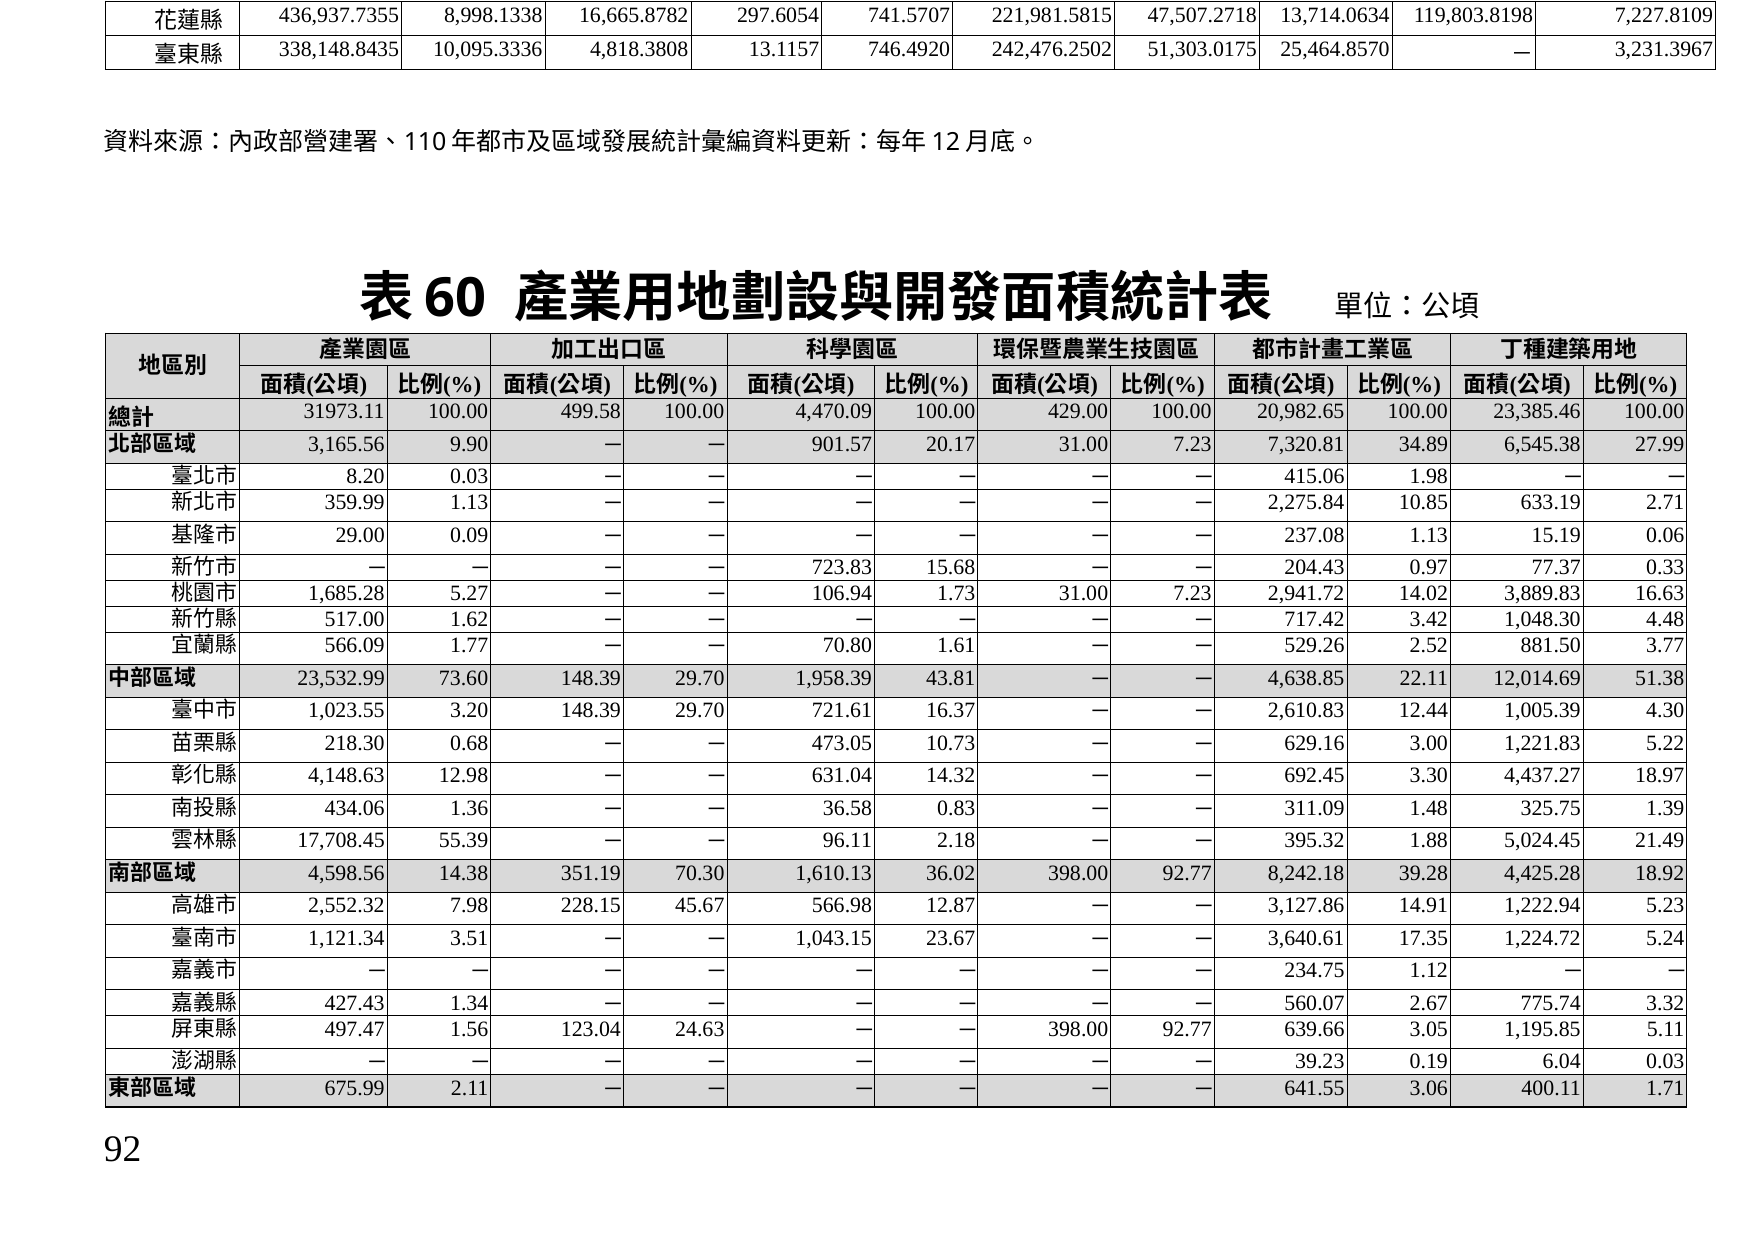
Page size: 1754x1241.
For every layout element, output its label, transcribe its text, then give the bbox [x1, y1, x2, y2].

table_cell 39.28 [1348, 860, 1450, 892]
table_cell 4,470.09 [728, 399, 874, 430]
table_cell 631.04 [728, 763, 874, 794]
table_cell ─ [978, 925, 1110, 957]
table_cell 3,640.61 [1215, 925, 1347, 957]
table_cell ─ [1584, 958, 1686, 989]
table_cell 5.22 [1584, 730, 1686, 762]
table_cell 4,148.63 [240, 763, 387, 794]
table_cell 633.19 [1451, 490, 1583, 521]
table_cell ─ [491, 1075, 623, 1106]
table_cell ─ [624, 828, 727, 859]
table_cell ─ [728, 1049, 874, 1074]
table_cell 415.06 [1215, 464, 1347, 489]
table_cell 499.58 [491, 399, 623, 430]
table_cell 4,598.56 [240, 860, 387, 892]
table_cell 1.13 [388, 490, 490, 521]
table_cell 1,610.13 [728, 860, 874, 892]
table_cell 100.00 [1584, 399, 1686, 430]
table_cell ─ [978, 522, 1110, 554]
table_cell ─ [491, 490, 623, 521]
table_cell 31.00 [978, 431, 1110, 463]
table_cell 14.32 [875, 763, 977, 794]
table_cell 比例(%) [1584, 366, 1686, 398]
table_cell ─ [1111, 555, 1214, 580]
table_cell 1.48 [1348, 795, 1450, 827]
table_cell 3,889.83 [1451, 581, 1583, 606]
table_cell 427.43 [240, 990, 387, 1015]
table_header 加工出口區 [491, 334, 727, 365]
table_cell 0.33 [1584, 555, 1686, 580]
table_cell 746.4920 [822, 36, 952, 69]
table_cell 73.60 [388, 665, 490, 697]
table_cell 1.62 [388, 607, 490, 632]
table_cell 22.11 [1348, 665, 1450, 697]
table_cell 1,221.83 [1451, 730, 1583, 762]
table_cell 0.68 [388, 730, 490, 762]
subtitle 資料來源：內政部營建署、110年都市及區域發展統計彙編資料更新：每年12月底。 [103, 70, 1639, 183]
table_cell 面積(公頃) [491, 366, 623, 398]
table_cell ─ [875, 522, 977, 554]
table_cell 741.5707 [822, 2, 952, 35]
table_cell 5,024.45 [1451, 828, 1583, 859]
table_cell 3.20 [388, 698, 490, 729]
table_cell 473.05 [728, 730, 874, 762]
table_cell 13.1157 [692, 36, 821, 69]
table_cell 2.11 [388, 1075, 490, 1106]
table_cell ─ [491, 581, 623, 606]
table_cell 12.98 [388, 763, 490, 794]
table_cell ─ [491, 925, 623, 957]
table_cell ─ [1111, 665, 1214, 697]
table_cell 1,023.55 [240, 698, 387, 729]
table_cell 6.04 [1451, 1049, 1583, 1074]
table_cell ─ [1111, 795, 1214, 827]
table_cell 96.11 [728, 828, 874, 859]
table_cell ─ [1111, 633, 1214, 664]
table_cell 彰化縣 [106, 763, 239, 794]
table_cell 比例(%) [624, 366, 727, 398]
table_cell 新北市 [106, 490, 239, 521]
table_cell 宜蘭縣 [106, 633, 239, 664]
table_cell 1.71 [1584, 1075, 1686, 1106]
table_cell 3.42 [1348, 607, 1450, 632]
table_cell ─ [978, 730, 1110, 762]
table_cell 中部區域 [106, 665, 239, 697]
table_cell 14.38 [388, 860, 490, 892]
table_cell 566.98 [728, 893, 874, 924]
table_cell ─ [491, 730, 623, 762]
table_cell ─ [491, 763, 623, 794]
table_cell 641.55 [1215, 1075, 1347, 1106]
subtitle 表60 產業用地劃設與開發面積統計表 單位：公頃 [103, 258, 1639, 333]
table_cell ─ [728, 490, 874, 521]
table_cell ─ [875, 1049, 977, 1074]
table_cell 1.34 [388, 990, 490, 1015]
table_cell ─ [728, 464, 874, 489]
table_cell 8,998.1338 [402, 2, 545, 35]
table_cell 338,148.8435 [240, 36, 401, 69]
table_cell 花蓮縣 [106, 2, 239, 35]
table_cell 25,464.8570 [1260, 36, 1392, 69]
table_cell 1,121.34 [240, 925, 387, 957]
table_cell 5.23 [1584, 893, 1686, 924]
table_cell 面積(公頃) [240, 366, 387, 398]
table_cell ─ [978, 1049, 1110, 1074]
table_cell 29.00 [240, 522, 387, 554]
table_cell 比例(%) [1348, 366, 1450, 398]
table_cell ─ [1111, 958, 1214, 989]
table_cell 12.87 [875, 893, 977, 924]
table_cell ─ [1111, 464, 1214, 489]
table_cell 106.94 [728, 581, 874, 606]
table_cell 723.83 [728, 555, 874, 580]
table_cell 苗栗縣 [106, 730, 239, 762]
table_cell 400.11 [1451, 1075, 1583, 1106]
table_cell 100.00 [1111, 399, 1214, 430]
table_cell 497.47 [240, 1016, 387, 1048]
table_cell ─ [1451, 464, 1583, 489]
table_cell 4,437.27 [1451, 763, 1583, 794]
table_cell 4,638.85 [1215, 665, 1347, 697]
table_cell 3.00 [1348, 730, 1450, 762]
table_cell ─ [978, 464, 1110, 489]
table_cell ─ [1111, 893, 1214, 924]
table_cell 881.50 [1451, 633, 1583, 664]
table_cell ─ [388, 555, 490, 580]
table_cell 311.09 [1215, 795, 1347, 827]
table_cell 2,275.84 [1215, 490, 1347, 521]
table_cell ─ [1111, 925, 1214, 957]
table_cell ─ [624, 958, 727, 989]
table_cell 148.39 [491, 665, 623, 697]
table_cell 1.56 [388, 1016, 490, 1048]
table_cell 2,610.83 [1215, 698, 1347, 729]
table_cell 1,222.94 [1451, 893, 1583, 924]
table_cell 1,043.15 [728, 925, 874, 957]
table_cell ─ [728, 958, 874, 989]
table_cell ─ [1111, 990, 1214, 1015]
table_cell 23.67 [875, 925, 977, 957]
table_cell ─ [1111, 1075, 1214, 1106]
table_cell 5.11 [1584, 1016, 1686, 1048]
table_cell 高雄市 [106, 893, 239, 924]
table_cell 7,227.8109 [1536, 2, 1715, 35]
table_cell 7.23 [1111, 581, 1214, 606]
table_cell 17,708.45 [240, 828, 387, 859]
table_cell 2.52 [1348, 633, 1450, 664]
table_cell 20,982.65 [1215, 399, 1347, 430]
table_cell 148.39 [491, 698, 623, 729]
table_cell 0.19 [1348, 1049, 1450, 1074]
table_cell 20.17 [875, 431, 977, 463]
table_cell ─ [624, 925, 727, 957]
table_cell 東部區域 [106, 1075, 239, 1106]
table_cell 14.91 [1348, 893, 1450, 924]
table_cell 692.45 [1215, 763, 1347, 794]
table_cell 5.24 [1584, 925, 1686, 957]
table_cell 2.67 [1348, 990, 1450, 1015]
table_cell 14.02 [1348, 581, 1450, 606]
table_cell 29.70 [624, 665, 727, 697]
table_cell ─ [978, 763, 1110, 794]
table_cell 325.75 [1451, 795, 1583, 827]
table_cell ─ [1111, 730, 1214, 762]
table_cell 3.51 [388, 925, 490, 957]
table_cell 51.38 [1584, 665, 1686, 697]
table_cell 4,818.3808 [546, 36, 691, 69]
table_cell 3.77 [1584, 633, 1686, 664]
table_cell ─ [491, 607, 623, 632]
table_cell ─ [978, 795, 1110, 827]
table_cell 1.13 [1348, 522, 1450, 554]
table_header 產業園區 [240, 334, 490, 365]
table_cell 234.75 [1215, 958, 1347, 989]
table_cell 雲林縣 [106, 828, 239, 859]
table_cell ─ [491, 1049, 623, 1074]
table_cell 新竹縣 [106, 607, 239, 632]
table_cell 43.81 [875, 665, 977, 697]
table_cell 0.03 [1584, 1049, 1686, 1074]
table_cell 29.70 [624, 698, 727, 729]
table_cell ─ [491, 431, 623, 463]
table_cell 398.00 [978, 860, 1110, 892]
table_cell ─ [1451, 958, 1583, 989]
table_cell 3,127.86 [1215, 893, 1347, 924]
table_cell ─ [875, 490, 977, 521]
table_cell 4.30 [1584, 698, 1686, 729]
table_cell ─ [491, 555, 623, 580]
table_cell 1,685.28 [240, 581, 387, 606]
table_cell 901.57 [728, 431, 874, 463]
table_cell ─ [978, 555, 1110, 580]
table_cell 237.08 [1215, 522, 1347, 554]
table_cell ─ [240, 555, 387, 580]
table_cell 7.98 [388, 893, 490, 924]
table_cell 0.06 [1584, 522, 1686, 554]
table_cell 1,224.72 [1451, 925, 1583, 957]
table_cell 2.71 [1584, 490, 1686, 521]
table_cell 639.66 [1215, 1016, 1347, 1048]
table_cell ─ [978, 490, 1110, 521]
table_cell 23,385.46 [1451, 399, 1583, 430]
table_cell 123.04 [491, 1016, 623, 1048]
table_cell 7.23 [1111, 431, 1214, 463]
table_cell ─ [1111, 698, 1214, 729]
table_cell ─ [624, 431, 727, 463]
table_cell 9.90 [388, 431, 490, 463]
table_header 科學園區 [728, 334, 977, 365]
table_cell 2,552.32 [240, 893, 387, 924]
table_cell 1.98 [1348, 464, 1450, 489]
table_cell ─ [875, 958, 977, 989]
table_cell ─ [624, 633, 727, 664]
table_cell 5.27 [388, 581, 490, 606]
table_cell 39.23 [1215, 1049, 1347, 1074]
table_cell ─ [875, 607, 977, 632]
table_cell 398.00 [978, 1016, 1110, 1048]
table_cell 比例(%) [1111, 366, 1214, 398]
table_cell 臺東縣 [106, 36, 239, 69]
table_cell 0.97 [1348, 555, 1450, 580]
table_cell 436,937.7355 [240, 2, 401, 35]
table_cell ─ [240, 1049, 387, 1074]
table_cell 36.02 [875, 860, 977, 892]
table_cell 775.74 [1451, 990, 1583, 1015]
table_cell 45.67 [624, 893, 727, 924]
table_cell 南投縣 [106, 795, 239, 827]
table_cell 560.07 [1215, 990, 1347, 1015]
table_cell 8.20 [240, 464, 387, 489]
table_cell 1,195.85 [1451, 1016, 1583, 1048]
table_cell 3,165.56 [240, 431, 387, 463]
table_cell ─ [728, 607, 874, 632]
table_cell 臺北市 [106, 464, 239, 489]
table_cell 10,095.3336 [402, 36, 545, 69]
table_cell 1.77 [388, 633, 490, 664]
table_cell 總計 [106, 399, 239, 430]
table_cell 桃園市 [106, 581, 239, 606]
table_cell 517.00 [240, 607, 387, 632]
table_cell ─ [875, 990, 977, 1015]
table_cell ─ [388, 1049, 490, 1074]
table_cell 434.06 [240, 795, 387, 827]
table_cell 18.97 [1584, 763, 1686, 794]
table_cell 717.42 [1215, 607, 1347, 632]
table_cell 100.00 [1348, 399, 1450, 430]
table_cell ─ [978, 1075, 1110, 1106]
table_cell 429.00 [978, 399, 1110, 430]
table_cell 100.00 [624, 399, 727, 430]
table_cell 1.61 [875, 633, 977, 664]
table_cell ─ [388, 958, 490, 989]
table_cell 1.12 [1348, 958, 1450, 989]
table_cell 面積(公頃) [728, 366, 874, 398]
table_cell ─ [978, 828, 1110, 859]
table_cell 臺南市 [106, 925, 239, 957]
table_cell ─ [978, 665, 1110, 697]
table_cell 15.19 [1451, 522, 1583, 554]
table_cell ─ [728, 990, 874, 1015]
table_cell 7,320.81 [1215, 431, 1347, 463]
table_cell 3,231.3967 [1536, 36, 1715, 69]
table_cell ─ [1111, 522, 1214, 554]
table_cell 27.99 [1584, 431, 1686, 463]
table_cell 92.77 [1111, 860, 1214, 892]
table_cell 比例(%) [875, 366, 977, 398]
table_cell ─ [624, 464, 727, 489]
table_cell 92.77 [1111, 1016, 1214, 1048]
table_cell ─ [1111, 607, 1214, 632]
table_cell 1.88 [1348, 828, 1450, 859]
table_cell 218.30 [240, 730, 387, 762]
table_cell 17.35 [1348, 925, 1450, 957]
table_cell 2.18 [875, 828, 977, 859]
table_header 地區別 [106, 334, 239, 398]
table_cell 31.00 [978, 581, 1110, 606]
table_cell 2,941.72 [1215, 581, 1347, 606]
table_cell 10.73 [875, 730, 977, 762]
table_cell 529.26 [1215, 633, 1347, 664]
table_cell 242,476.2502 [953, 36, 1114, 69]
table_cell 13,714.0634 [1260, 2, 1392, 35]
table_cell 6,545.38 [1451, 431, 1583, 463]
table_cell 16,665.8782 [546, 2, 691, 35]
table_cell ─ [491, 828, 623, 859]
table_cell 51,303.0175 [1115, 36, 1259, 69]
table_cell 屏東縣 [106, 1016, 239, 1048]
table_cell 澎湖縣 [106, 1049, 239, 1074]
table_cell 16.63 [1584, 581, 1686, 606]
table_cell 面積(公頃) [1451, 366, 1583, 398]
table_cell ─ [1111, 828, 1214, 859]
table_cell 面積(公頃) [1215, 366, 1347, 398]
table_header 環保暨農業生技園區 [978, 334, 1214, 365]
table_cell 新竹市 [106, 555, 239, 580]
table_cell 3.06 [1348, 1075, 1450, 1106]
table_cell 15.68 [875, 555, 977, 580]
table_cell ─ [728, 522, 874, 554]
table_cell 3.32 [1584, 990, 1686, 1015]
table_cell ─ [491, 633, 623, 664]
table_cell 55.39 [388, 828, 490, 859]
table_cell 24.63 [624, 1016, 727, 1048]
table_cell 12,014.69 [1451, 665, 1583, 697]
table_cell 臺中市 [106, 698, 239, 729]
table_cell 36.58 [728, 795, 874, 827]
table_cell ─ [491, 958, 623, 989]
table_cell 721.61 [728, 698, 874, 729]
table_cell ─ [1111, 490, 1214, 521]
table_cell 395.32 [1215, 828, 1347, 859]
table_header 都市計畫工業區 [1215, 334, 1450, 365]
table_cell ─ [728, 1016, 874, 1048]
table_cell 10.85 [1348, 490, 1450, 521]
table_cell ─ [624, 522, 727, 554]
table_cell 675.99 [240, 1075, 387, 1106]
table_cell ─ [978, 698, 1110, 729]
table_cell 16.37 [875, 698, 977, 729]
table_cell ─ [624, 730, 727, 762]
table_cell ─ [624, 1075, 727, 1106]
table_cell 8,242.18 [1215, 860, 1347, 892]
table_cell ─ [491, 522, 623, 554]
table_cell ─ [978, 633, 1110, 664]
table_cell 1,005.39 [1451, 698, 1583, 729]
table_cell 629.16 [1215, 730, 1347, 762]
table_cell 3.30 [1348, 763, 1450, 794]
table_cell ─ [624, 490, 727, 521]
table_cell 21.49 [1584, 828, 1686, 859]
table_cell 1,958.39 [728, 665, 874, 697]
table_cell 351.19 [491, 860, 623, 892]
table_cell 100.00 [875, 399, 977, 430]
table_cell ─ [624, 763, 727, 794]
table_cell ─ [624, 581, 727, 606]
table_cell 228.15 [491, 893, 623, 924]
table_cell ─ [875, 464, 977, 489]
table_cell 31973.11 [240, 399, 387, 430]
table_cell 47,507.2718 [1115, 2, 1259, 35]
table_cell ─ [491, 990, 623, 1015]
table_cell ─ [624, 990, 727, 1015]
table_cell 4,425.28 [1451, 860, 1583, 892]
table_cell 204.43 [1215, 555, 1347, 580]
table_cell 比例(%) [388, 366, 490, 398]
table_cell ─ [624, 1049, 727, 1074]
table_cell ─ [1584, 464, 1686, 489]
table_cell 221,981.5815 [953, 2, 1114, 35]
table_cell 119,803.8198 [1393, 2, 1535, 35]
table_cell 1.73 [875, 581, 977, 606]
table_cell 100.00 [388, 399, 490, 430]
table_cell ─ [978, 990, 1110, 1015]
table_cell ─ [1111, 1049, 1214, 1074]
table_cell ─ [728, 1075, 874, 1106]
table_cell 297.6054 [692, 2, 821, 35]
table_cell 嘉義市 [106, 958, 239, 989]
table_cell ─ [875, 1016, 977, 1048]
table_cell 南部區域 [106, 860, 239, 892]
table_cell ─ [624, 555, 727, 580]
table_cell ─ [240, 958, 387, 989]
table_cell 3.05 [1348, 1016, 1450, 1048]
table_cell 嘉義縣 [106, 990, 239, 1015]
table_cell 0.09 [388, 522, 490, 554]
table_cell 23,532.99 [240, 665, 387, 697]
table_cell 基隆市 [106, 522, 239, 554]
table_cell ─ [624, 795, 727, 827]
table_cell ─ [978, 958, 1110, 989]
table_cell 0.03 [388, 464, 490, 489]
table_cell － [1393, 36, 1535, 69]
table_cell 70.30 [624, 860, 727, 892]
table_cell ─ [978, 607, 1110, 632]
table_cell ─ [978, 893, 1110, 924]
table_cell ─ [1111, 763, 1214, 794]
table_cell ─ [491, 464, 623, 489]
table_cell ─ [624, 607, 727, 632]
table_cell 面積(公頃) [978, 366, 1110, 398]
table_cell 0.83 [875, 795, 977, 827]
table_cell 1.39 [1584, 795, 1686, 827]
table_header 丁種建築用地 [1451, 334, 1686, 365]
table_cell 4.48 [1584, 607, 1686, 632]
table_cell 77.37 [1451, 555, 1583, 580]
table_cell ─ [491, 795, 623, 827]
table_cell 18.92 [1584, 860, 1686, 892]
table_cell ─ [875, 1075, 977, 1106]
table_cell 12.44 [1348, 698, 1450, 729]
table_cell 34.89 [1348, 431, 1450, 463]
table_cell 1,048.30 [1451, 607, 1583, 632]
table_cell 北部區域 [106, 431, 239, 463]
table_cell 359.99 [240, 490, 387, 521]
table_cell 70.80 [728, 633, 874, 664]
table_cell 566.09 [240, 633, 387, 664]
table_cell 1.36 [388, 795, 490, 827]
